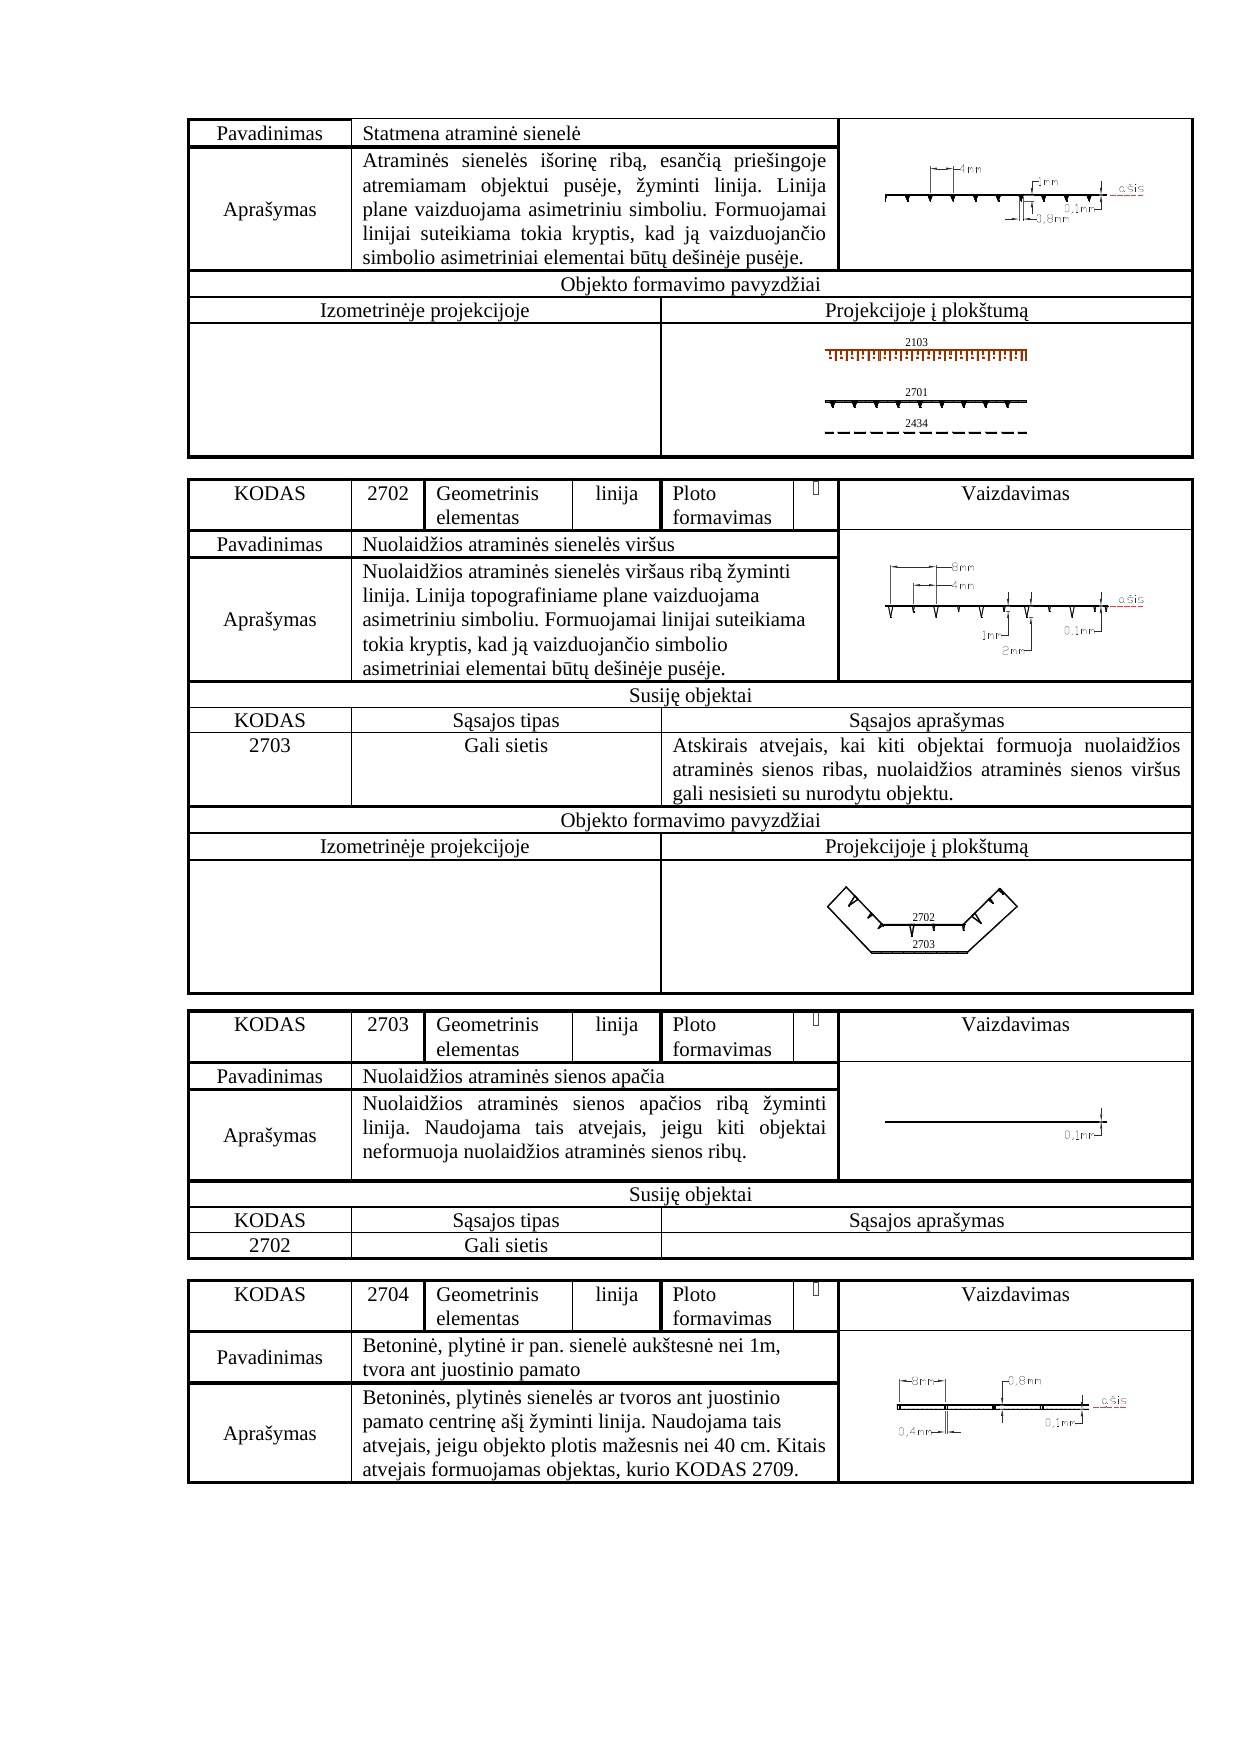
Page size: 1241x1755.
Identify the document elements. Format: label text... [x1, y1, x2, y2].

table_cell Pavadinimas [190, 532, 351, 556]
table_header Geometrinis elementas [426, 1013, 572, 1061]
table_cell Aprašymas [190, 1385, 351, 1481]
table_cell Atskirais atvejais, kai kiti objektai formuoja nuolaidžios atraminės sienos ribas, nuolaidžios atraminės sienos viršus gali nesisieti su nurodytu objektu. [662, 733, 1191, 805]
table_header Ploto formavimas [663, 1013, 793, 1061]
table_cell Sąsajos tipas [352, 708, 661, 732]
table_header  [794, 1013, 837, 1061]
table_header 2702 [352, 481, 423, 529]
table_cell 2703 [190, 733, 351, 805]
table_cell Aprašymas [190, 559, 351, 679]
table_header KODAS [190, 1282, 351, 1330]
table_cell Nuolaidžios atraminės sienelės viršus [352, 532, 837, 556]
table_cell [662, 324, 1191, 455]
table_cell Gali sietis [352, 733, 661, 805]
table_cell Nuolaidžios atraminės sienos apačios ribą žyminti linija. Naudojama tais atvejais, jeigu kiti objektai neformuoja nuolaidžios atraminės sienos ribų. [352, 1091, 837, 1179]
table_header Vaizdavimas [840, 481, 1191, 529]
table_cell [840, 1062, 1191, 1179]
table_cell Statmena atraminė sienelė [352, 119, 837, 145]
table_cell Pavadinimas [190, 121, 351, 145]
table_cell Gali sietis [352, 1233, 661, 1257]
table_header 2704 [352, 1282, 423, 1330]
table_cell [840, 1331, 1191, 1481]
table_header Vaizdavimas [840, 1282, 1191, 1330]
table_cell Pavadinimas [190, 1333, 351, 1381]
table_cell Nuolaidžios atraminės sienos apačia [352, 1064, 837, 1088]
table_cell Izometrinėje projekcijoje [190, 298, 660, 322]
table_cell Izometrinėje projekcijoje [190, 834, 660, 858]
table_cell Sąsajos aprašymas [662, 1208, 1191, 1232]
table_cell Aprašymas [190, 1091, 351, 1179]
table_cell Objekto formavimo pavyzdžiai [190, 272, 1191, 296]
table_cell Projekcijoje į plokštumą [662, 834, 1191, 858]
table_cell Pavadinimas [190, 1064, 351, 1088]
table_cell KODAS [190, 1208, 351, 1232]
table_header Geometrinis elementas [426, 481, 572, 529]
table_cell [840, 119, 1191, 269]
table_cell Nuolaidžios atraminės sienelės viršaus ribą žyminti linija. Linija topografiniame plane vaizduojama asimetriniu simboliu. Formuojamai linijai suteikiama tokia kryptis, kad ją vaizduojančio simbolio asimetriniai elementai būtų dešinėje pusėje. [352, 559, 837, 679]
table_cell [190, 324, 660, 455]
table_cell Susiję objektai [190, 1183, 1191, 1206]
table_header 2703 [352, 1013, 423, 1061]
table_cell KODAS [190, 708, 351, 732]
table_header KODAS [190, 481, 351, 529]
table_cell Aprašymas [190, 149, 351, 269]
table_header linija [573, 1282, 659, 1330]
table_cell [662, 1233, 1191, 1257]
table_cell Objekto formavimo pavyzdžiai [190, 808, 1191, 832]
table_header KODAS [190, 1013, 351, 1061]
table_cell [662, 861, 1191, 992]
table_cell Betoninės, plytinės sienelės ar tvoros ant juostinio pamato centrinę ašį žyminti linija. Naudojama tais atvejais, jeigu objekto plotis mažesnis nei 40 cm. Kitais atvejais formuojamas objektas, kurio KODAS 2709. [352, 1385, 837, 1481]
table_cell Betoninė, plytinė ir pan. sienelė aukštesnė nei 1m, tvora ant juostinio pamato [352, 1333, 837, 1381]
table_cell [190, 861, 660, 992]
table_cell Atraminės sienelės išorinę ribą, esančią priešingoje atremiamam objektui pusėje, žyminti linija. Linija plane vaizduojama asimetriniu simboliu. Formuojamai linijai suteikiama tokia kryptis, kad ją vaizduojančio simbolio asimetriniai elementai būtų dešinėje pusėje. [352, 149, 837, 269]
table_header linija [573, 1013, 659, 1061]
table_header Vaizdavimas [840, 1013, 1191, 1061]
table_header  [794, 1282, 837, 1330]
table_header linija [573, 481, 659, 529]
table_cell Susiję objektai [190, 683, 1191, 707]
table_cell Projekcijoje į plokštumą [662, 298, 1191, 322]
table_cell Sąsajos tipas [352, 1208, 661, 1232]
table_header Ploto formavimas [663, 481, 793, 529]
table_cell Sąsajos aprašymas [662, 708, 1191, 732]
table_cell [840, 530, 1191, 679]
table_cell 2702 [190, 1233, 351, 1257]
table_header Ploto formavimas [663, 1282, 793, 1330]
table_header Geometrinis elementas [426, 1282, 572, 1330]
table_header  [794, 481, 837, 529]
